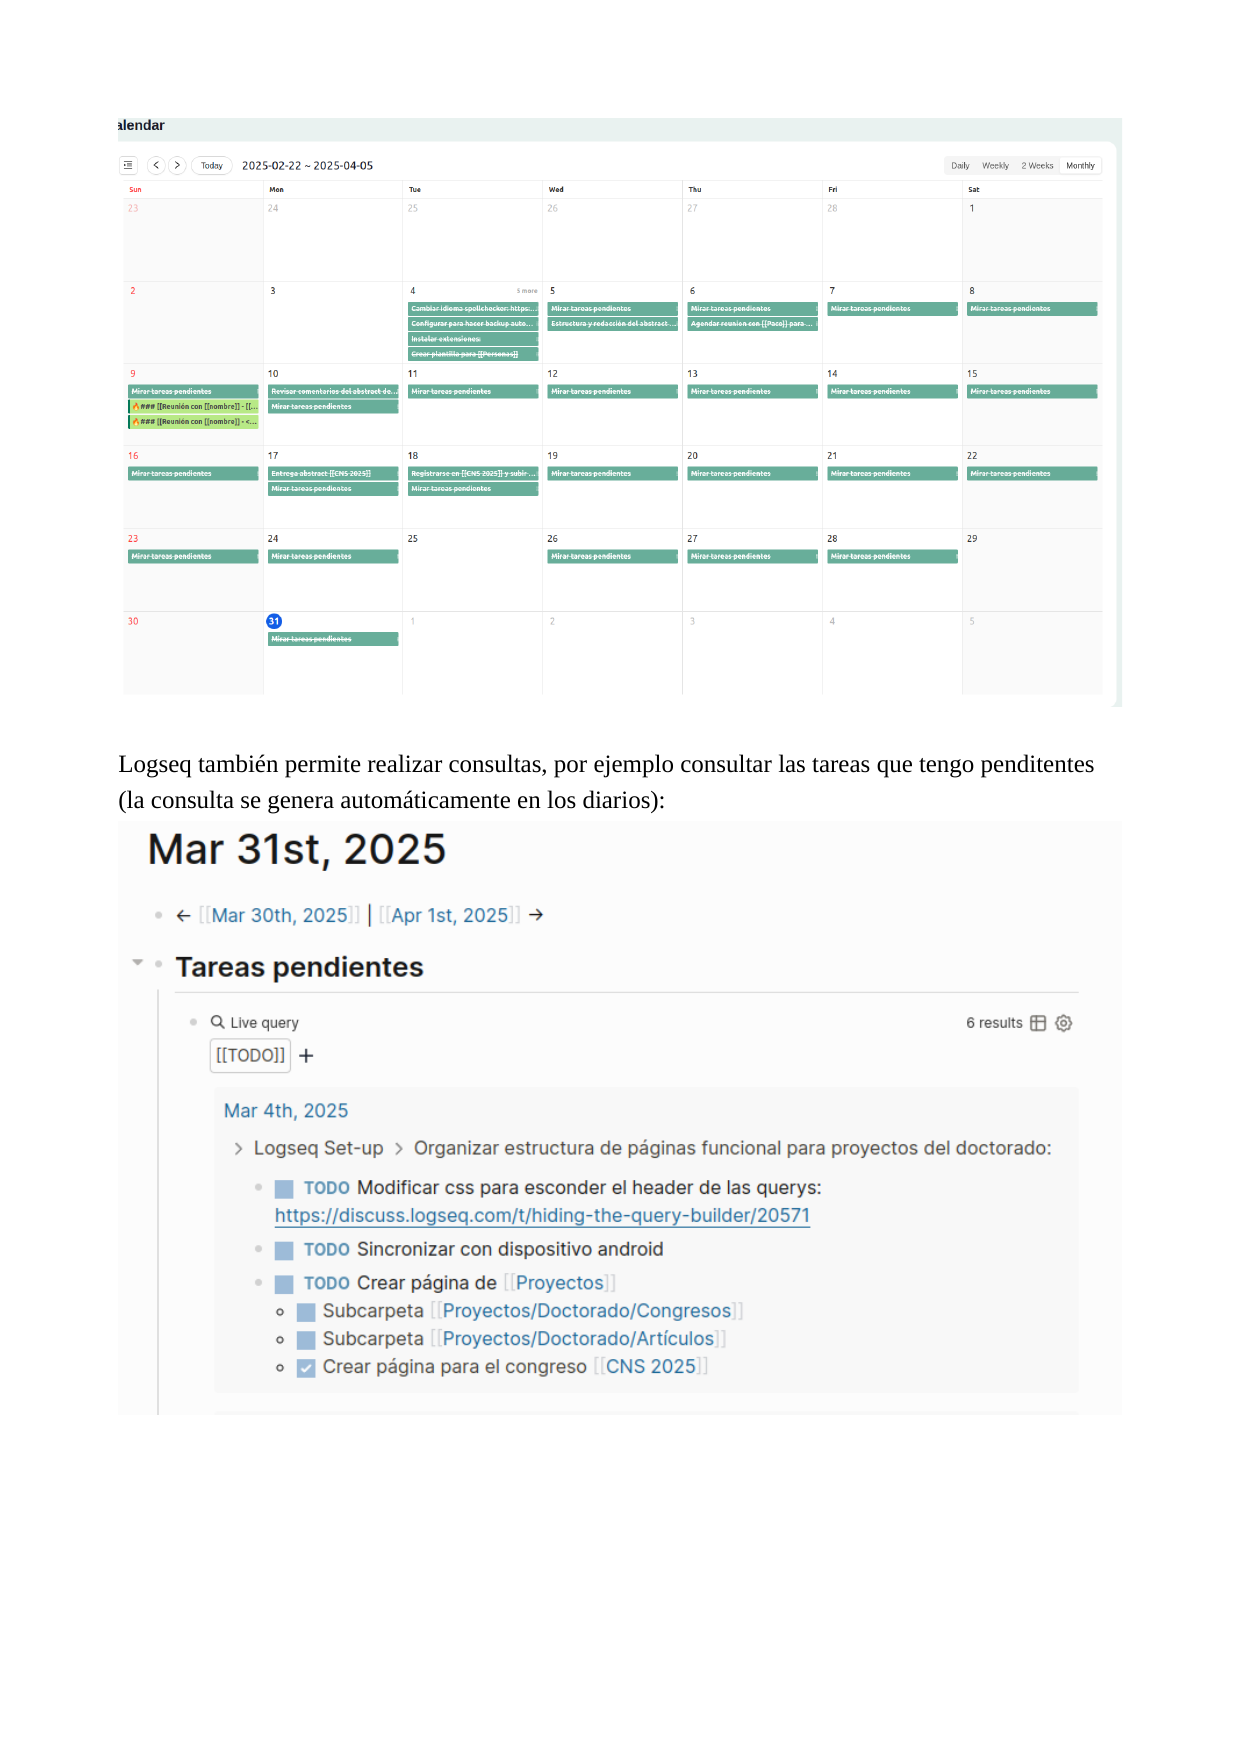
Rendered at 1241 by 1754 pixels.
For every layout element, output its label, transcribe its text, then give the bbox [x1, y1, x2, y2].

picture [118, 821, 1123, 1415]
picture [118, 118, 1123, 707]
text Logseq también permite realizar consultas, por ejemplo consultar las tareas que tengo penditentes (la consulta se genera automáticamente en los diarios): [118, 707, 1122, 814]
